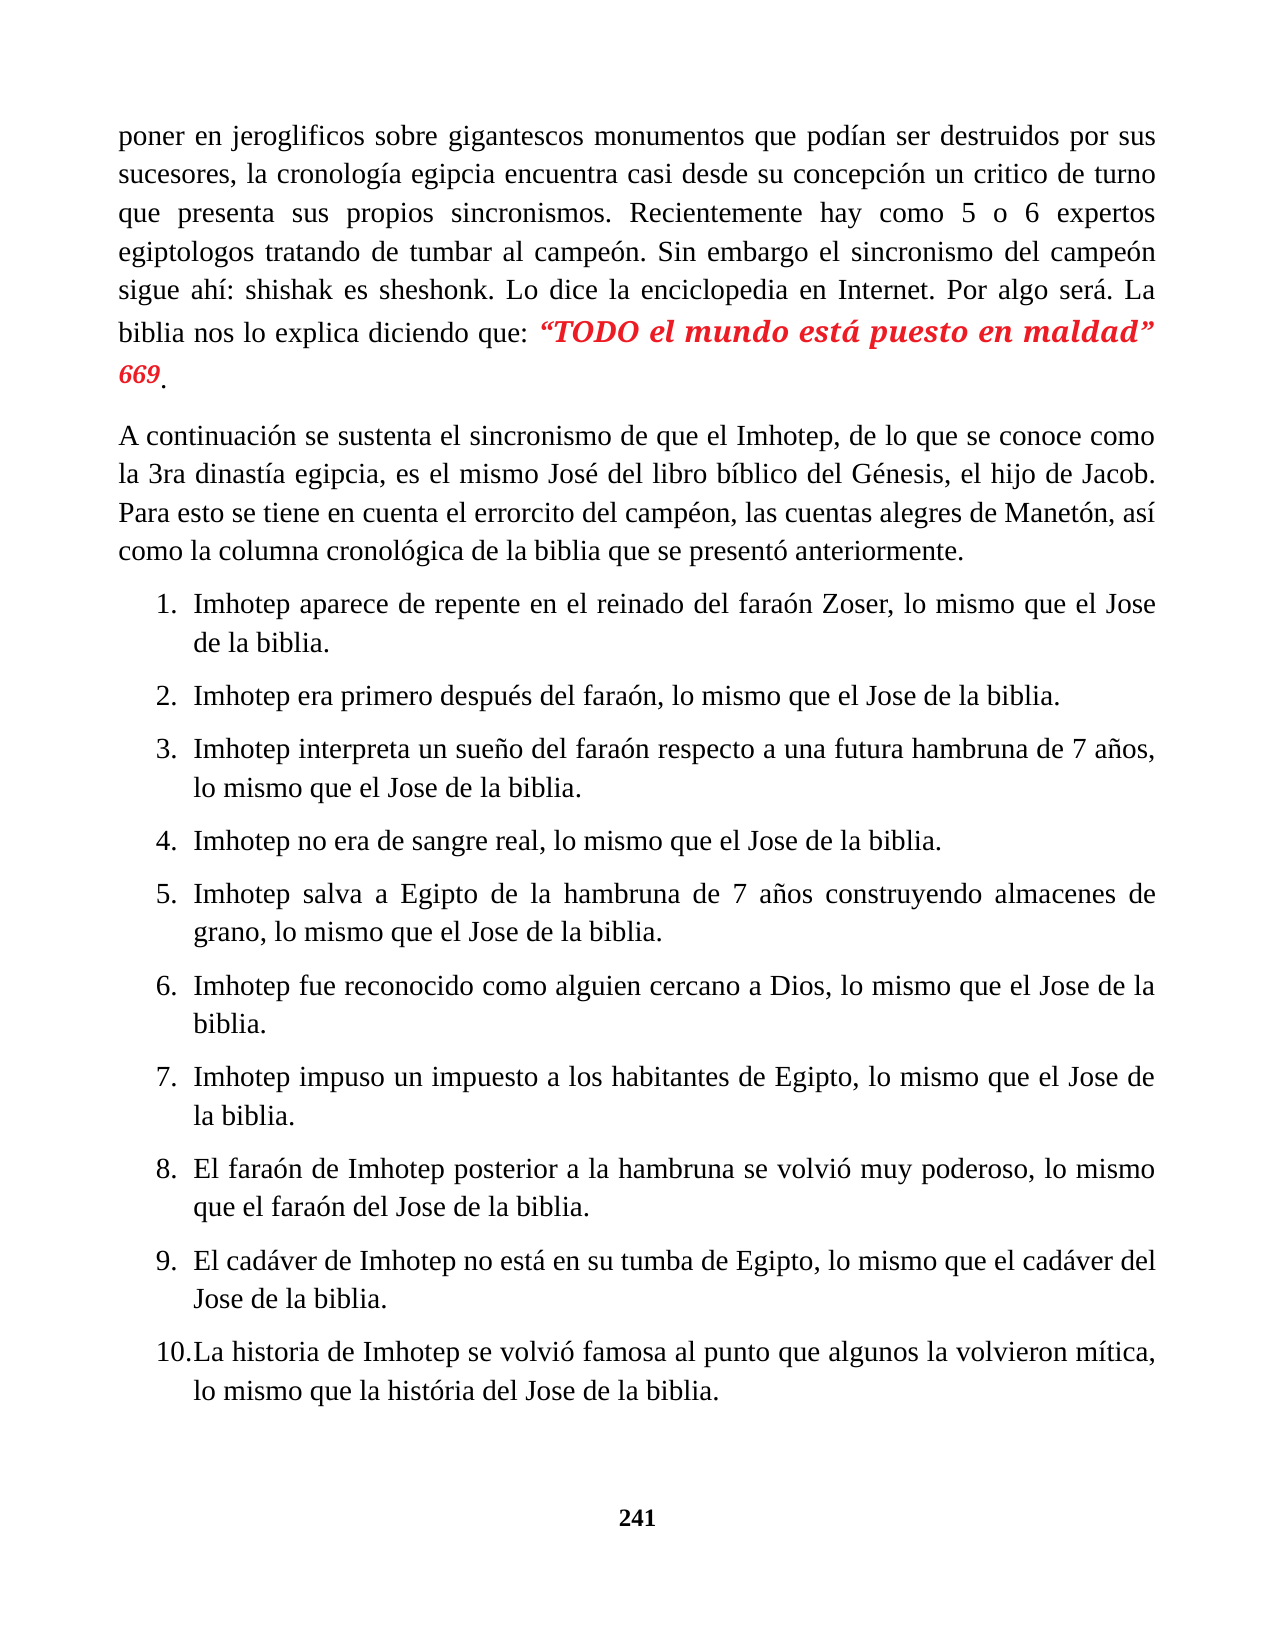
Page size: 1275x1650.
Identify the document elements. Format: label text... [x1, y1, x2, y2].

list Imhotep aparece de repente en el reinado del faraón Zoser, lo mismo que el Jose de la biblia. [156, 586, 1157, 658]
list La historia de Imhotep se volvió famosa al punto que algunos la volvieron mítica, lo mismo que la história del Jose de la biblia. [156, 1334, 1157, 1406]
list Imhotep era primero después del faraón, lo mismo que el Jose de la biblia. [156, 678, 1157, 712]
list Imhotep impuso un impuesto a los habitantes de Egipto, lo mismo que el Jose de la biblia. [156, 1059, 1157, 1131]
list Imhotep fue reconocido como alguien cercano a Dios, lo mismo que el Jose de la biblia. [156, 968, 1157, 1040]
list El cadáver de Imhotep no está en su tumba de Egipto, lo mismo que el cadáver del Jose de la biblia. [156, 1243, 1157, 1315]
list Imhotep no era de sangre real, lo mismo que el Jose de la biblia. [156, 823, 1157, 856]
text poner en jeroglificos sobre gigantescos monumentos que podían ser destruidos por sus sucesores, la cronología egipcia encuentra casi desde su concepción un critico de turno que presenta sus propios sincronismos. Recientemente hay como 5 o 6 expertos egiptologos tratando de tumbar al campeón. Sin embargo el sincronismo del campeón sigue ahí: shishak es sheshonk. Lo dice la enciclopedia en Internet. Por algo será. La biblia nos lo explica diciendo que: “TODO el mundo está puesto en maldad” . [118, 118, 1157, 397]
list Imhotep interpreta un sueño del faraón respecto a una futura hambruna de 7 años, lo mismo que el Jose de la biblia. [156, 731, 1157, 803]
list Imhotep salva a Egipto de la hambruna de 7 años construyendo almacenes de grano, lo mismo que el Jose de la biblia. [156, 876, 1157, 948]
text A continuación se sustenta el sincronismo de que el Imhotep, de lo que se conoce como la 3ra dinastía egipcia, es el mismo José del libro bíblico del Génesis, el hijo de Jacob. Para esto se tiene en cuenta el errorcito del campéon, las cuentas alegres de Manetón, así como la columna cronológica de la biblia que se presentó anteriormente. [118, 418, 1157, 567]
list El faraón de Imhotep posterior a la hambruna se volvió muy poderoso, lo mismo que el faraón del Jose de la biblia. [156, 1151, 1157, 1223]
